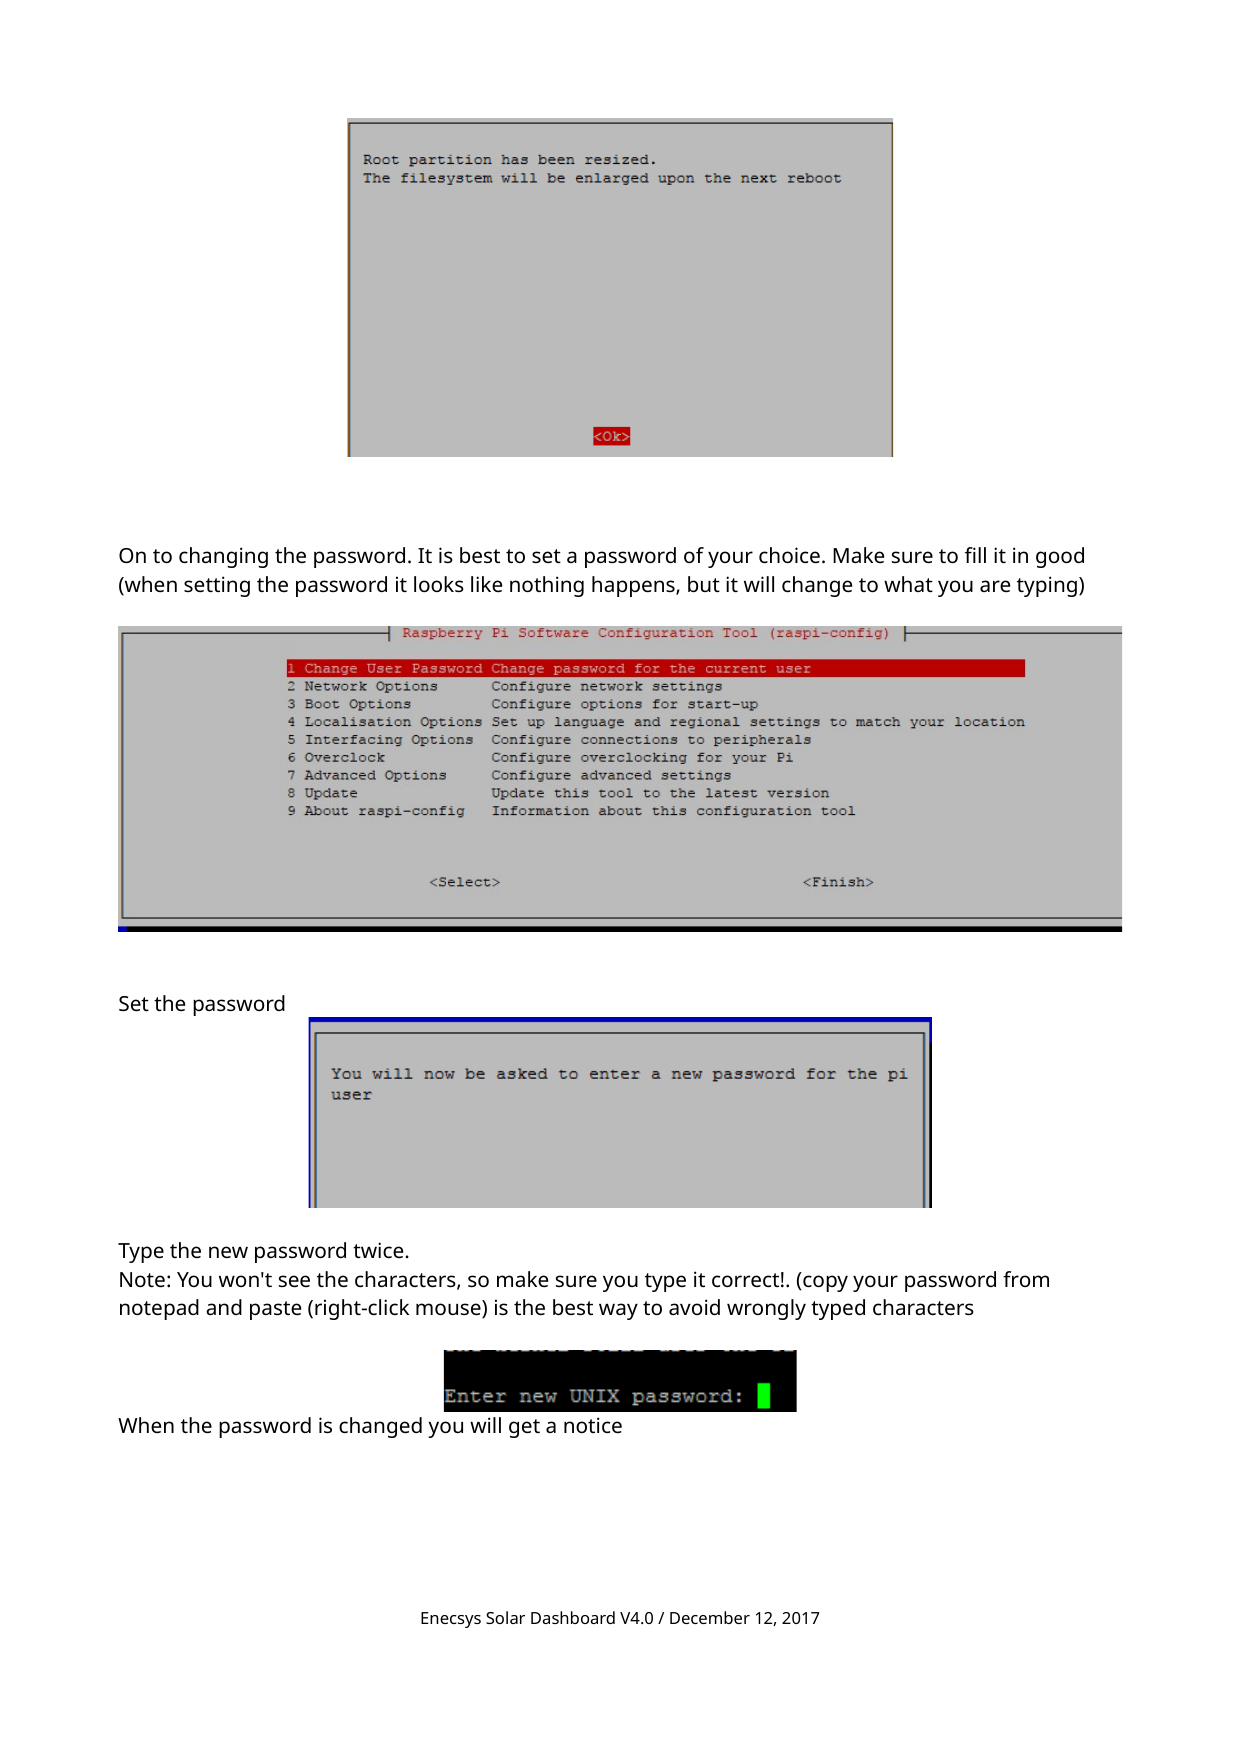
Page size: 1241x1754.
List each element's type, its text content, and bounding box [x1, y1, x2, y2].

text When the password is changed you will get a notice [118, 1411, 1122, 1439]
picture [443, 1350, 797, 1412]
text On to changing the password. It is best to set a password of your choice. Make sure to fill it in good (when setting the password it looks like nothing happens, but it will change to what you are typing) [118, 541, 1122, 598]
picture [347, 118, 894, 457]
text Set the password [118, 989, 1122, 1017]
picture [308, 1017, 932, 1208]
text Note: You won't see the characters, so make sure you type it correct!. (copy your password from notepad and paste (right-click mouse) is the best way to avoid wrongly typed characters [118, 1265, 1122, 1322]
text Type the new password twice. [118, 1236, 1122, 1265]
picture [118, 626, 1123, 932]
